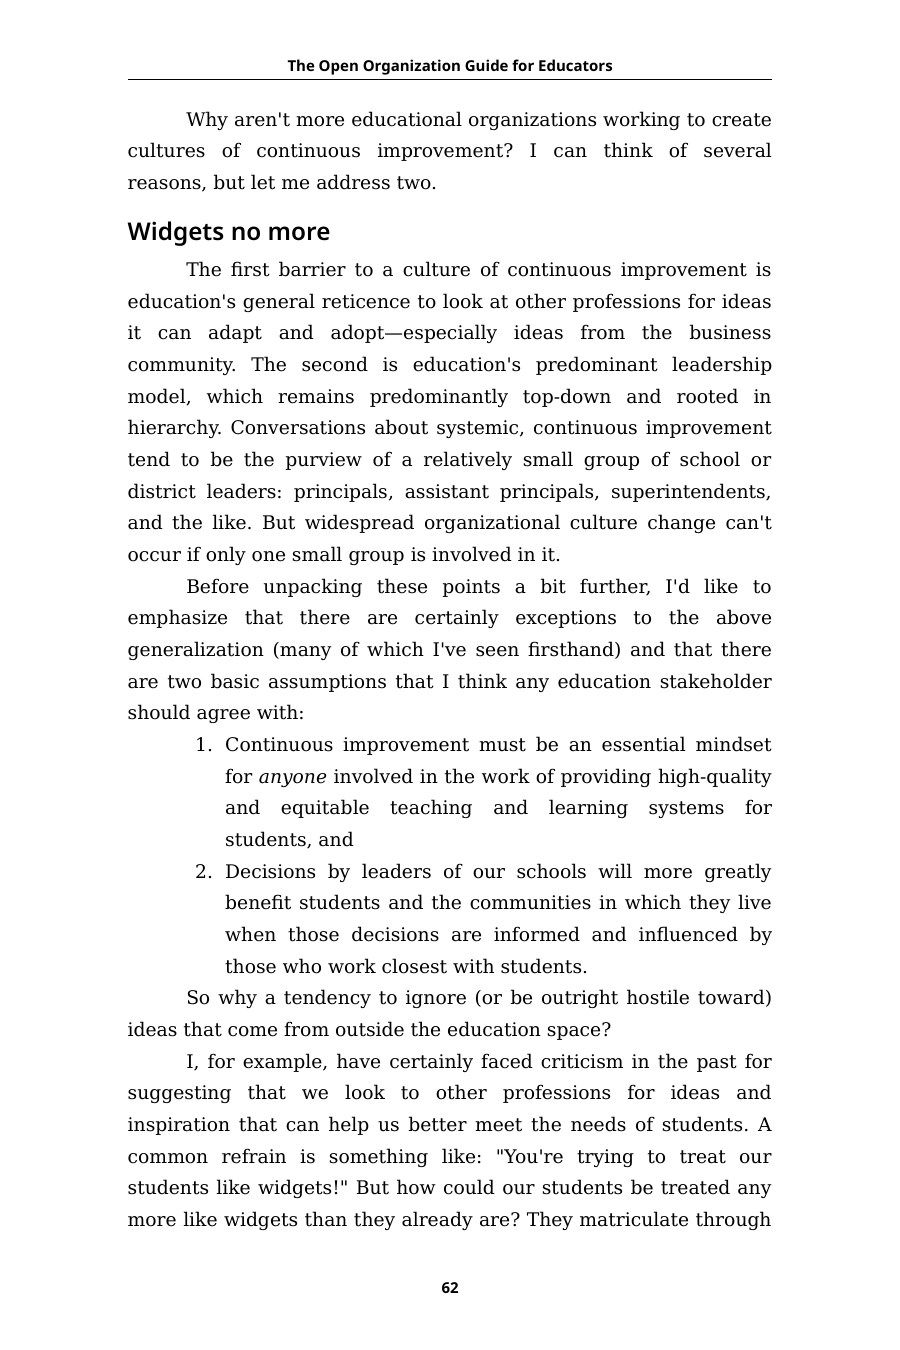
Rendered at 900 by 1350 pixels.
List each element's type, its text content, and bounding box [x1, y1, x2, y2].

text I, for example, have certainly faced criticism in the past for suggesting that we look to other professions for ideas and inspiration that can help us better meet the needs of students. A common refrain is something like: "You're trying to treat our students like widgets!" But how could our students be treated any more like widgets than they already are? They matriculate through [127, 1051, 772, 1231]
list Decisions by leaders of our schools will more greatly benefit students and the communities in which they live when those decisions are informed and influenced by those who work closest with students. [195, 861, 772, 978]
list Continuous improvement must be an essential mindset for anyone involved in the work of providing high-quality and equitable teaching and learning systems for students, and [195, 734, 772, 851]
subtitle Widgets no more [127, 218, 772, 247]
text Before unpacking these points a bit further, I'd like to emphasize that there are certainly exceptions to the above generalization (many of which I've seen firsthand) and that there are two basic assumptions that I think any education stakeholder should agree with: [127, 576, 772, 724]
text Why aren't more educational organizations working to create cultures of continuous improvement? I can think of several reasons, but let me address two. [127, 109, 772, 194]
text So why a tendency to ignore (or be outright hostile toward) ideas that come from outside the education space? [127, 987, 772, 1041]
text The first barrier to a culture of continuous improvement is education's general reticence to look at other professions for ideas it can adapt and adopt—especially ideas from the business community. The second is education's predominant leadership model, which remains predominantly top-down and rooted in hierarchy. Conversations about systemic, continuous improvement tend to be the purview of a relatively small group of school or district leaders: principals, assistant principals, superintendents, and the like. But widespread organizational culture change can't occur if only one small group is involved in it. [127, 259, 772, 566]
